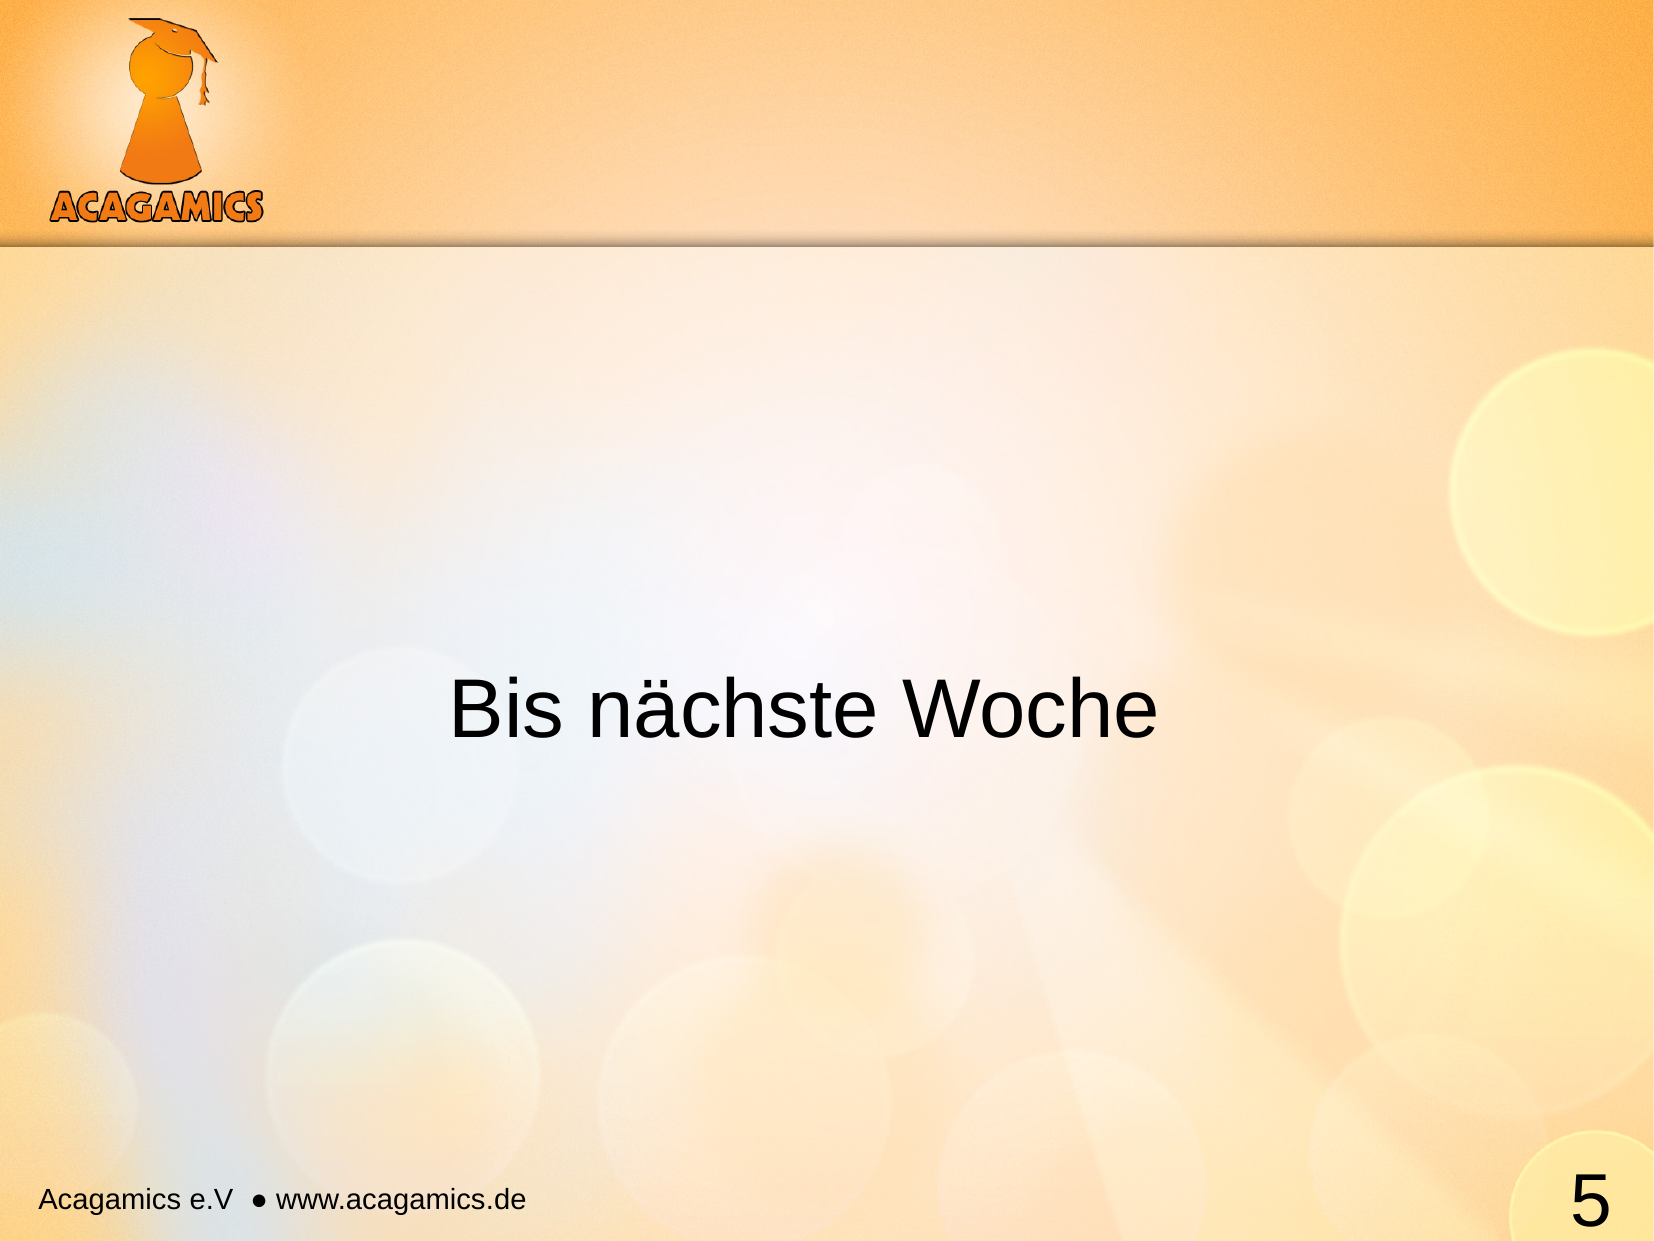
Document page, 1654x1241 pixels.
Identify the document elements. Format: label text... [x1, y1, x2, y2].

list Bis nächste Woche [448, 396, 1312, 827]
text_box [1517, 1151, 1654, 1241]
picture [0, 0, 1654, 1241]
